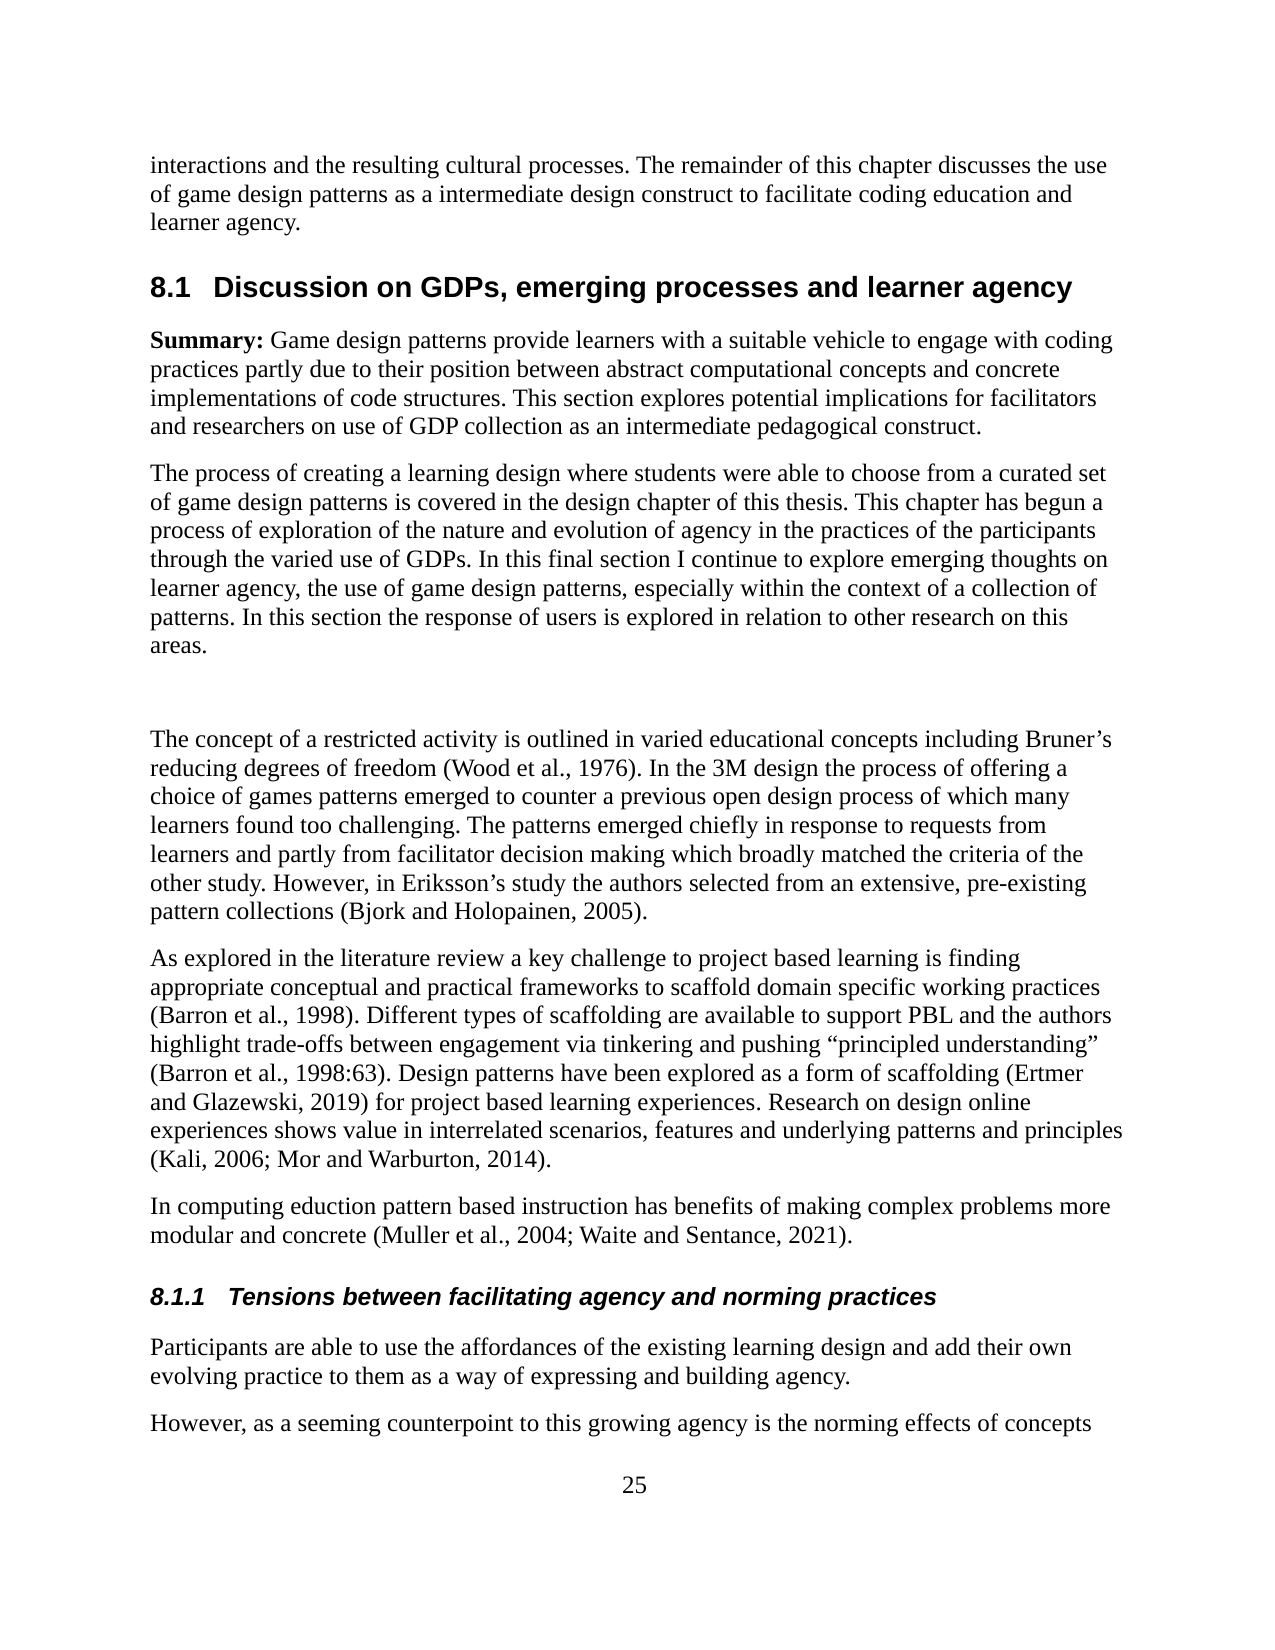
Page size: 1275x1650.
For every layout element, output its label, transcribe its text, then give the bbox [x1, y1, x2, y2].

text Participants are able to use the affordances of the existing learning design and add their own evolving practice to them as a way of expressing and building agency. [150, 1332, 1125, 1390]
text As explored in the literature review a key challenge to project based learning is finding appropriate conceptual and practical frameworks to scaffold domain specific working practices (Barron et al., 1998). Different types of scaffolding are available to support PBL and the authors highlight trade-offs between engagement via tinkering and pushing “principled understanding” (Barron et al., 1998:63). Design patterns have been explored as a form of scaffolding (Ertmer and Glazewski, 2019) for project based learning experiences. Research on design online experiences shows value in interrelated scenarios, features and underlying patterns and principles (Kali, 2006; Mor and Warburton, 2014). [150, 943, 1125, 1173]
text The process of creating a learning design where students were able to choose from a curated set of game design patterns is covered in the design chapter of this thesis. This chapter has begun a process of exploration of the nature and evolution of agency in the practices of the participants through the varied use of GDPs. In this final section I continue to explore emerging thoughts on learner agency, the use of game design patterns, especially within the context of a collection of patterns. In this section the response of users is explored in relation to other research on this areas. [150, 458, 1125, 659]
text interactions and the resulting cultural processes. The remainder of this chapter discusses the use of game design patterns as a intermediate design construct to facilitate coding education and learner agency. [150, 150, 1125, 236]
text In computing eduction pattern based instruction has benefits of making complex problems more modular and concrete (Muller et al., 2004; Waite and Sentance, 2021). [150, 1191, 1125, 1248]
text Summary: Game design patterns provide learners with a suitable vehicle to engage with coding practices partly due to their position between abstract computational concepts and concrete implementations of code structures. This section explores potential implications for facilitators and researchers on use of GDP collection as an intermediate pedagogical construct. [150, 325, 1125, 440]
subtitle Discussion on GDPs, emerging processes and learner agency [150, 270, 1125, 304]
text However, as a seeming counterpoint to this growing agency is the norming effects of concepts [150, 1408, 1125, 1437]
subtitle Tensions between facilitating agency and norming practices [150, 1282, 1125, 1311]
text The concept of a restricted activity is outlined in varied educational concepts including Bruner’s reducing degrees of freedom (Wood et al., 1976). In the 3M design the process of offering a choice of games patterns emerged to counter a previous open design process of which many learners found too challenging. The patterns emerged chiefly in response to requests from learners and partly from facilitator decision making which broadly matched the criteria of the other study. However, in Eriksson’s study the authors selected from an extensive, pre-existing pattern collections (Bjork and Holopainen, 2005). [150, 724, 1125, 925]
